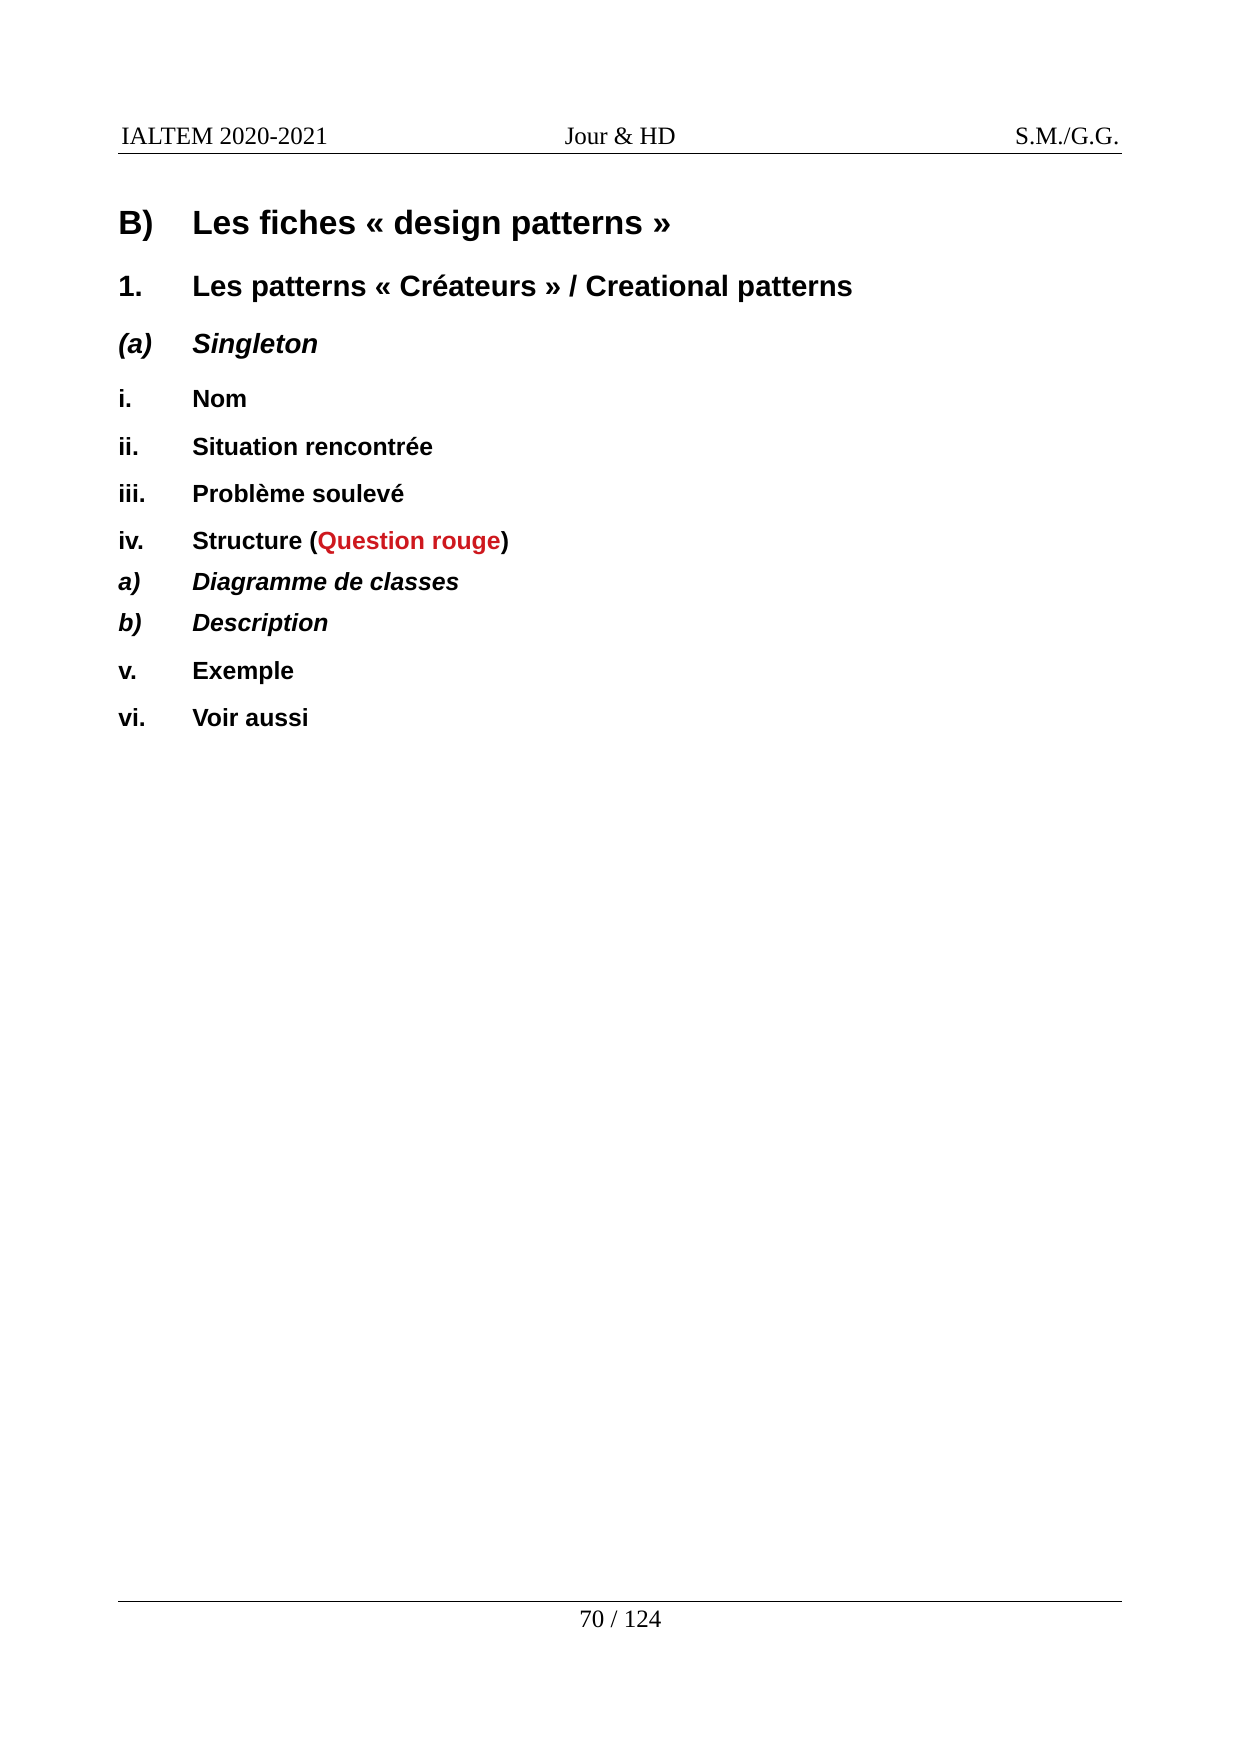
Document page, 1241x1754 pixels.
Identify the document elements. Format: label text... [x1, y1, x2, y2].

subtitle Problème soulevé [118, 479, 1122, 508]
subtitle Les fiches « design patterns » [118, 203, 1122, 242]
subtitle Singleton [118, 328, 1122, 359]
subtitle Nom [118, 384, 1122, 413]
subtitle Diagramme de classes [118, 567, 1122, 596]
subtitle Les patterns « Créateurs » / Creational patterns [118, 269, 1122, 303]
subtitle Situation rencontrée [118, 432, 1122, 460]
subtitle Voir aussi [118, 703, 1122, 732]
subtitle Description [118, 608, 1122, 637]
subtitle Exemple [118, 656, 1122, 684]
subtitle Structure (Question rouge) [118, 526, 1122, 555]
